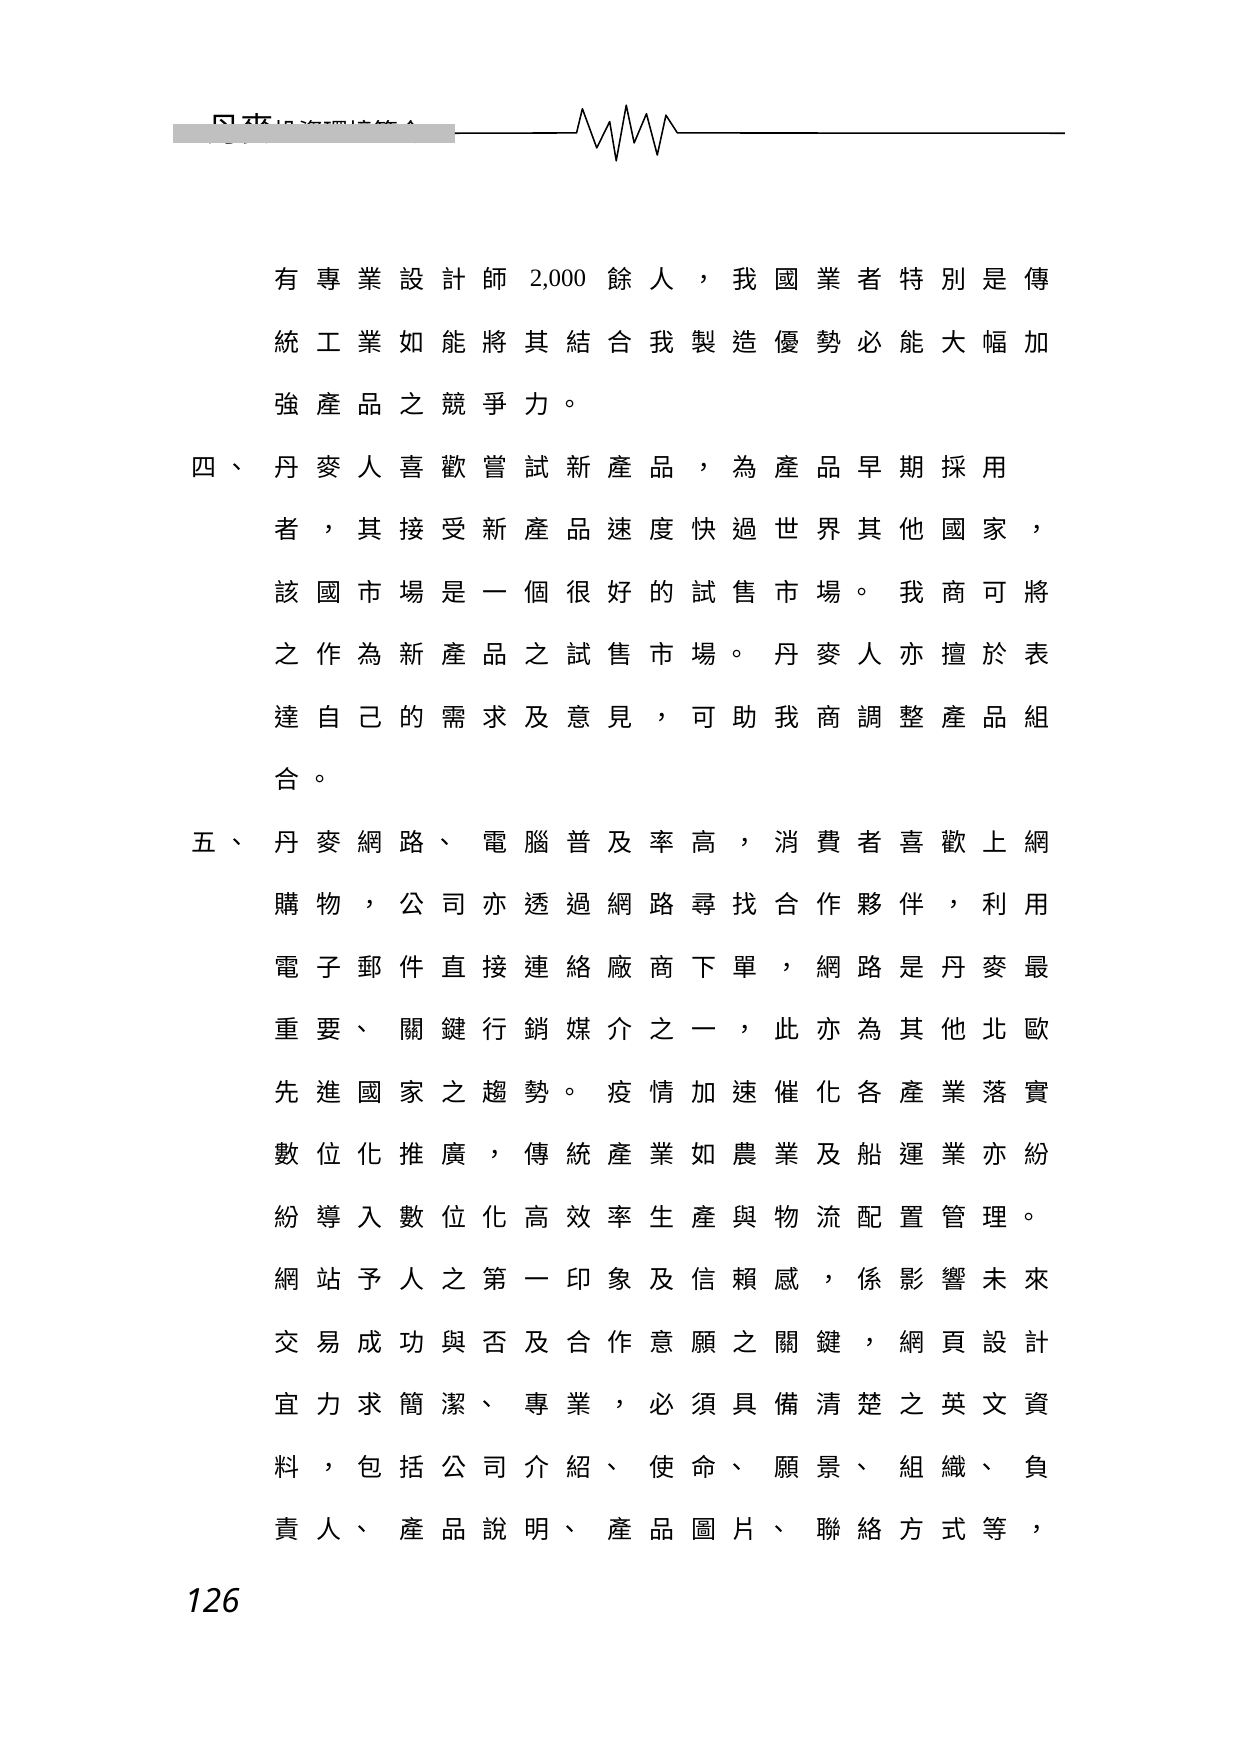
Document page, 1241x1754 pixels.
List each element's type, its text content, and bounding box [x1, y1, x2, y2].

text 五、丹麥網路、電腦普及率高，消費者喜歡上網購物，公司亦透過網路尋找合作夥伴，利用電子郵件直接連絡廠商下單，網路是丹麥最重要、關鍵行銷媒介之一，此亦為其他北歐先進國家之趨勢。疫情加速催化各產業落實數位化推廣，傳統產業如農業及船運業亦紛紛導入數位化高效率生產與物流配置管理。網站予人之第一印象及信賴感，係影響未來交易成功與否及合作意願之關鍵，網頁設計宜力求簡潔、專業，必須具備清楚之英文資料，包括公司介紹、使命、願景、組織、負責人、產品說明、產品圖片、聯絡方式等， [183, 799, 1058, 1549]
text 有專業設計師2,000餘人，我國業者特別是傳統工業如能將其結合我製造優勢必能大幅加強產品之競爭力。 [183, 236, 1058, 424]
text 四、丹麥人喜歡嘗試新產品，為產品早期採用者，其接受新產品速度快過世界其他國家，該國市場是一個很好的試售市場。我商可將之作為新產品之試售市場。丹麥人亦擅於表達自己的需求及意見，可助我商調整產品組合。 [183, 424, 1058, 799]
